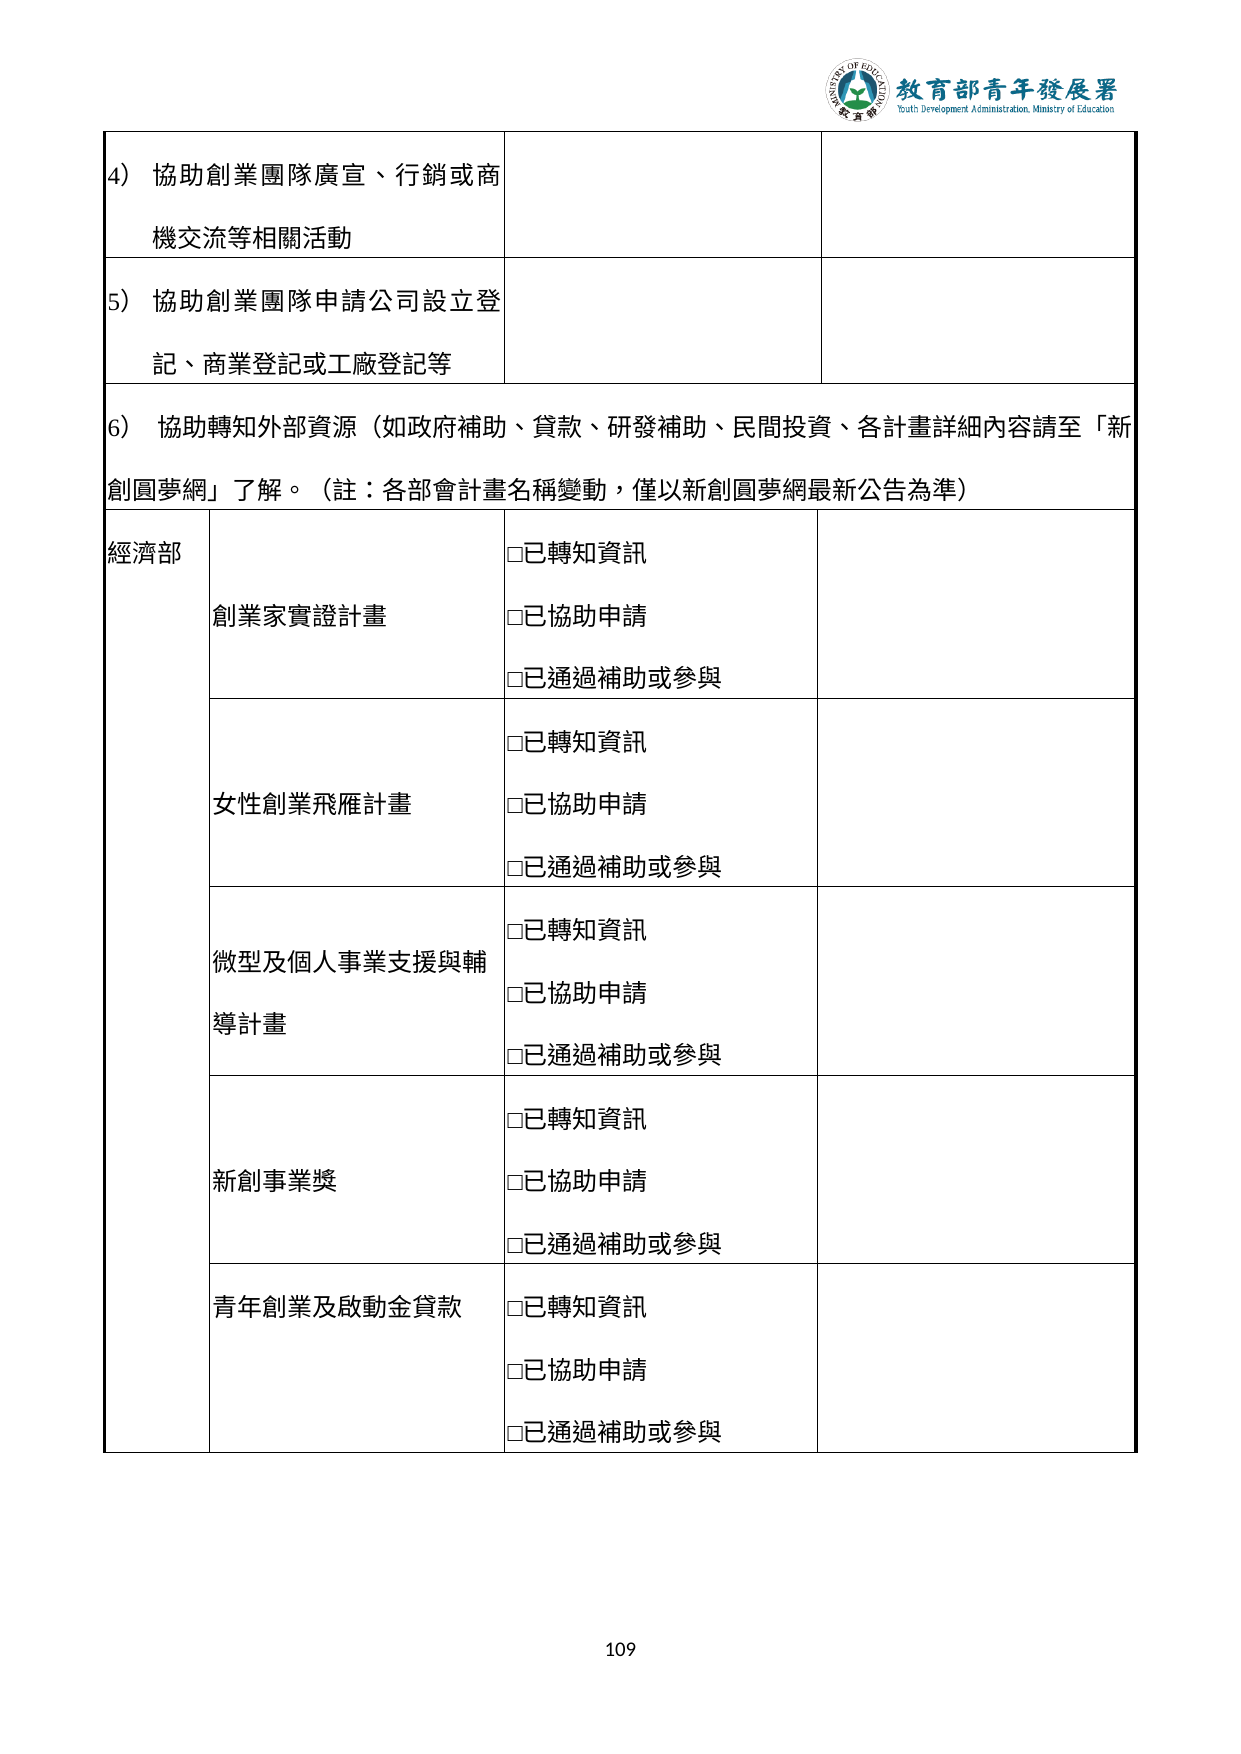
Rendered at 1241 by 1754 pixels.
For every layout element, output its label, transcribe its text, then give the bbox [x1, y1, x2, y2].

table_cell □已轉知資訊 □已協助申請 □已通過補助或參與 [505, 887, 817, 1075]
table_cell 4） [106, 132, 149, 257]
table_cell [505, 258, 821, 383]
table_cell [822, 132, 1134, 257]
table_cell □已轉知資訊 □已協助申請 □已通過補助或參與 [505, 510, 817, 698]
table_cell [822, 258, 1134, 383]
table_cell □已轉知資訊 □已協助申請 □已通過補助或參與 [505, 1264, 817, 1452]
table_cell □已轉知資訊 □已協助申請 □已通過補助或參與 [505, 1076, 817, 1263]
table_cell 新創事業獎 [210, 1076, 504, 1263]
table_cell [505, 132, 821, 257]
table_cell 協助創業團隊申請公司設立登記、商業登記或工廠登記等 [150, 258, 504, 383]
table_cell 6） 協助轉知外部資源（如政府補助、貸款、研發補助、民間投資、各計畫詳細內容請至「新創圓夢網」了解。（註：各部會計畫名稱變動，僅以新創圓夢網最新公告為準） [106, 384, 1134, 509]
table_cell 5） [106, 258, 149, 383]
table_cell 微型及個人事業支援與輔導計畫 [210, 887, 504, 1075]
table_cell 經濟部 [106, 510, 209, 1452]
table_cell 創業家實證計畫 [210, 510, 504, 698]
table_cell 協助創業團隊廣宣、行銷或商機交流等相關活動 [150, 132, 504, 257]
table_cell [818, 1076, 1134, 1263]
table_cell [818, 1264, 1134, 1452]
table_cell [818, 699, 1134, 886]
table_cell □已轉知資訊 □已協助申請 □已通過補助或參與 [505, 699, 817, 886]
table_cell [818, 510, 1134, 698]
table_cell 青年創業及啟動金貸款 [210, 1264, 504, 1452]
table_cell 女性創業飛雁計畫 [210, 699, 504, 886]
table_cell [818, 887, 1134, 1075]
